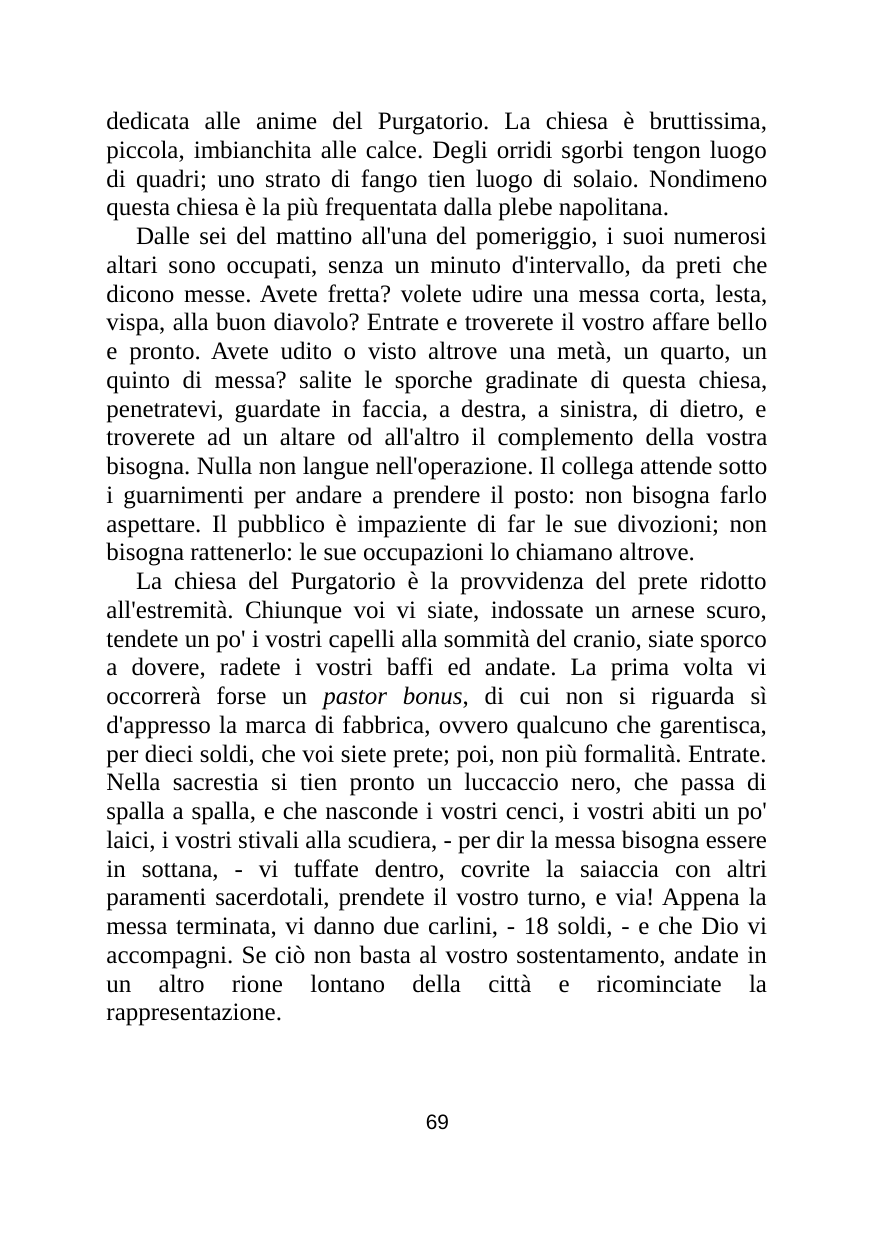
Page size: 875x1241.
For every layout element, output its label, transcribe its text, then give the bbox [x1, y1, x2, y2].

text La chiesa del Purgatorio è la provvidenza del prete ridotto all'estremità. Chiunque voi vi siate, indossate un arnese scuro, tendete un po' i vostri capelli alla sommità del cranio, siate sporco a dovere, radete i vostri baffi ed andate. La prima volta vi occorrerà forse un pastor bonus, di cui non si riguarda sì d'appresso la marca di fabbrica, ovvero qualcuno che garentisca, per dieci soldi, che voi siete prete; poi, non più formalità. Entrate. Nella sacrestia si tien pronto un luccaccio nero, che passa di spalla a spalla, e che nasconde i vostri cenci, i vostri abiti un po' laici, i vostri stivali alla scudiera, - per dir la messa bisogna essere in sottana, - vi tuffate dentro, covrite la saiaccia con altri paramenti sacerdotali, prendete il vostro turno, e via! Appena la messa terminata, vi danno due carlini, - 18 soldi, - e che Dio vi accompagni. Se ciò non basta al vostro sostentamento, andate in un altro rione lontano della città e ricominciate la rappresentazione. [106, 566, 768, 1026]
text Dalle sei del mattino all'una del pomeriggio, i suoi numerosi altari sono occupati, senza un minuto d'intervallo, da preti che dicono messe. Avete fretta? volete udire una messa corta, lesta, vispa, alla buon diavolo? Entrate e troverete il vostro affare bello e pronto. Avete udito o visto altrove una metà, un quarto, un quinto di messa? salite le sporche gradinate di questa chiesa, penetratevi, guardate in faccia, a destra, a sinistra, di dietro, e troverete ad un altare od all'altro il complemento della vostra bisogna. Nulla non langue nell'operazione. Il collega attende sotto i guarnimenti per andare a prendere il posto: non bisogna farlo aspettare. Il pubblico è impaziente di far le sue divozioni; non bisogna rattenerlo: le sue occupazioni lo chiamano altrove. [106, 221, 768, 566]
text dedicata alle anime del Purgatorio. La chiesa è bruttissima, piccola, imbianchita alle calce. Degli orridi sgorbi tengon luogo di quadri; uno strato di fango tien luogo di solaio. Nondimeno questa chiesa è la più frequentata dalla plebe napolitana. [106, 106, 768, 221]
